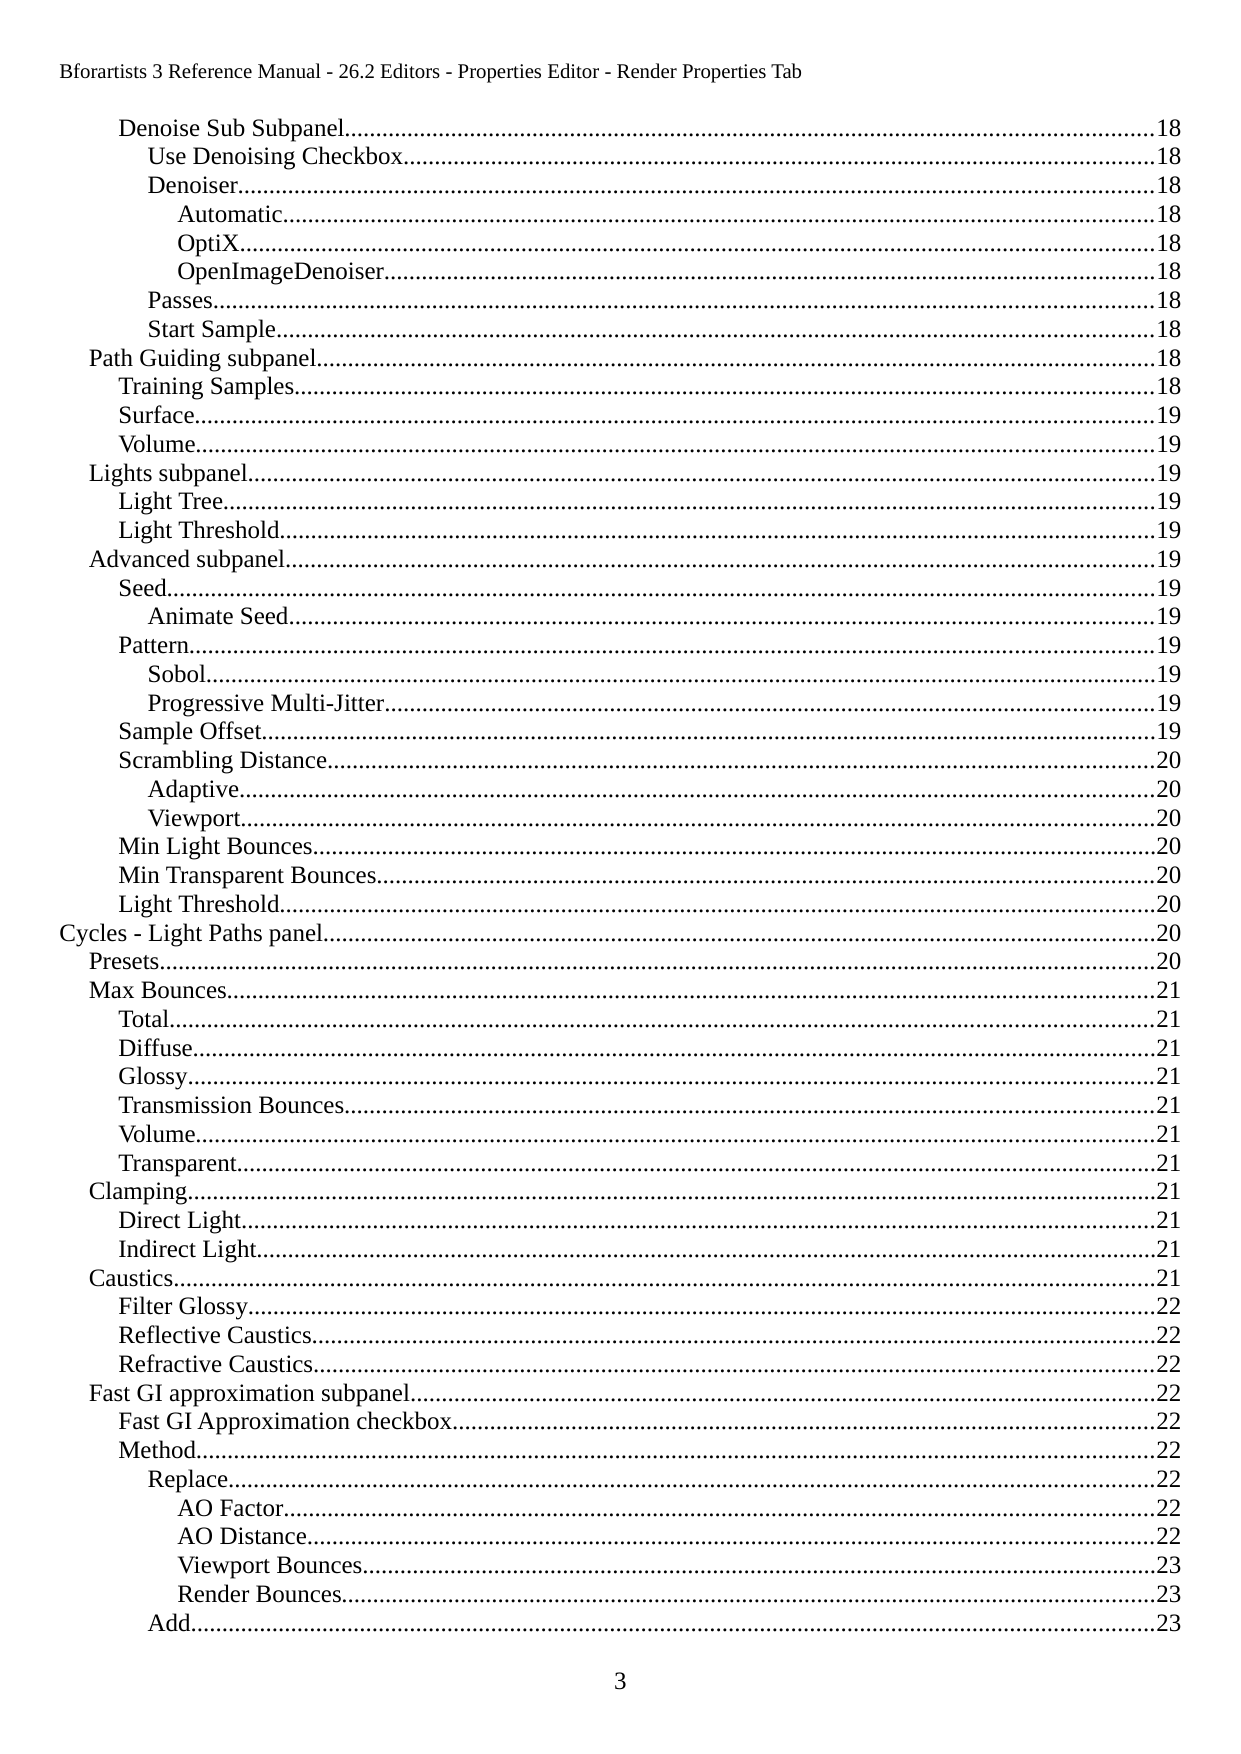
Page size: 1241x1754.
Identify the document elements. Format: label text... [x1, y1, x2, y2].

text Use Denoising Checkbox 18 [147, 141, 1181, 170]
text Sobol 19 [147, 659, 1181, 688]
text Glossy 21 [118, 1061, 1181, 1090]
text Advanced subpanel 19 [88, 544, 1181, 573]
text Light Threshold 19 [118, 515, 1181, 544]
text Reflective Caustics 22 [118, 1320, 1181, 1349]
text OpenImageDenoiser 18 [177, 256, 1181, 285]
text Min Light Bounces 20 [118, 831, 1181, 860]
text Total 21 [118, 1004, 1181, 1033]
text OptiX 18 [177, 228, 1181, 256]
text Lights subpanel 19 [88, 458, 1181, 486]
text Caustics 21 [88, 1263, 1181, 1291]
text Surface 19 [118, 400, 1181, 429]
text Diffuse 21 [118, 1033, 1181, 1061]
text AO Factor 22 [177, 1493, 1181, 1521]
text Add 23 [147, 1608, 1181, 1636]
text Path Guiding subpanel 18 [88, 343, 1181, 371]
text Indirect Light 21 [118, 1234, 1181, 1263]
text Volume 21 [118, 1119, 1181, 1148]
text Adaptive 20 [147, 774, 1181, 803]
text Min Transparent Bounces 20 [118, 860, 1181, 889]
text Filter Glossy 22 [118, 1291, 1181, 1320]
text Denoiser 18 [147, 170, 1181, 199]
text Fast GI approximation subpanel 22 [88, 1378, 1181, 1406]
text Replace 22 [147, 1464, 1181, 1493]
text Render Bounces 23 [177, 1579, 1181, 1608]
text Max Bounces 21 [88, 975, 1181, 1004]
text Pattern 19 [118, 630, 1181, 659]
text Volume 19 [118, 429, 1181, 458]
text Direct Light 21 [118, 1205, 1181, 1234]
text Refractive Caustics 22 [118, 1349, 1181, 1378]
text Fast GI Approximation checkbox 22 [118, 1406, 1181, 1435]
text Light Tree 19 [118, 486, 1181, 515]
text Seed 19 [118, 573, 1181, 601]
text Scrambling Distance 20 [118, 745, 1181, 774]
text Method 22 [118, 1435, 1181, 1464]
text Viewport 20 [147, 803, 1181, 831]
text Animate Seed 19 [147, 601, 1181, 630]
text Start Sample 18 [147, 314, 1181, 343]
text Transmission Bounces 21 [118, 1090, 1181, 1119]
text Automatic 18 [177, 199, 1181, 228]
text Training Samples 18 [118, 371, 1181, 400]
text AO Distance 22 [177, 1521, 1181, 1550]
text Transparent 21 [118, 1148, 1181, 1176]
text Denoise Sub Subpanel 18 [118, 113, 1181, 141]
text Passes 18 [147, 285, 1181, 314]
text Progressive Multi-Jitter 19 [147, 688, 1181, 716]
text Clamping 21 [88, 1176, 1181, 1205]
text Presets 20 [88, 946, 1181, 975]
text Viewport Bounces 23 [177, 1550, 1181, 1579]
text Cycles - Light Paths panel 20 [59, 918, 1181, 946]
text Light Threshold 20 [118, 889, 1181, 918]
text Sample Offset 19 [118, 716, 1181, 745]
